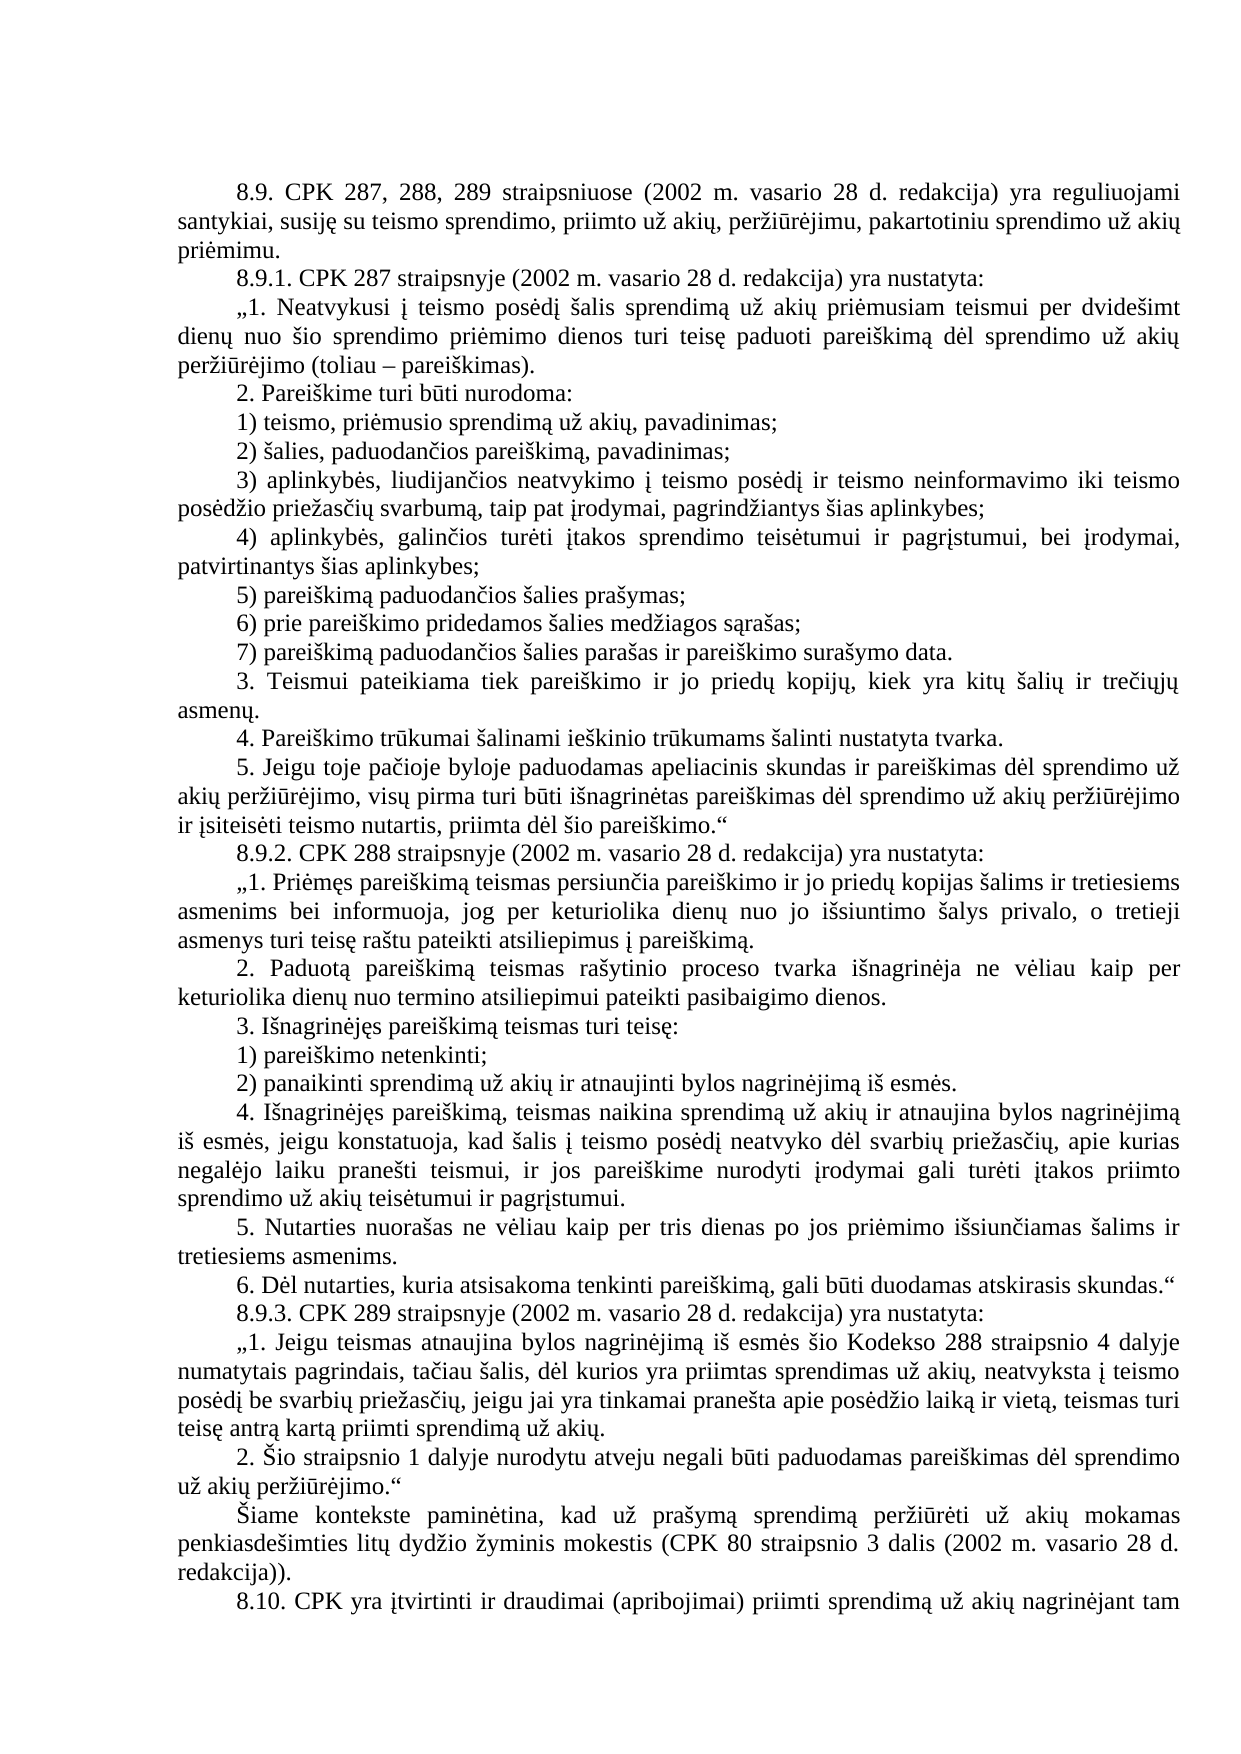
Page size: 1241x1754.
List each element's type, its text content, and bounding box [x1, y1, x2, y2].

text 2. Paduotą pareiškimą teismas rašytinio proceso tvarka išnagrinėja ne vėliau kaip per keturiolika dienų nuo termino atsiliepimui pateikti pasibaigimo dienos. [177, 953, 1181, 1011]
text 5. Jeigu toje pačioje byloje paduodamas apeliacinis skundas ir pareiškimas dėl sprendimo už akių peržiūrėjimo, visų pirma turi būti išnagrinėtas pareiškimas dėl sprendimo už akių peržiūrėjimo ir įsiteisėti teismo nutartis, priimta dėl šio pareiškimo.“ [177, 752, 1181, 838]
text 8.9.2. CPK 288 straipsnyje (2002 m. vasario 28 d. redakcija) yra nustatyta: [177, 838, 1181, 867]
text 6. Dėl nutarties, kuria atsisakoma tenkinti pareiškimą, gali būti duodamas atskirasis skundas.“ [177, 1270, 1181, 1298]
text 8.9.3. CPK 289 straipsnyje (2002 m. vasario 28 d. redakcija) yra nustatyta: [177, 1298, 1181, 1327]
text 3) aplinkybės, liudijančios neatvykimo į teismo posėdį ir teismo neinformavimo iki teismo posėdžio priežasčių svarbumą, taip pat įrodymai, pagrindžiantys šias aplinkybes; [177, 465, 1181, 522]
text 5. Nutarties nuorašas ne vėliau kaip per tris dienas po jos priėmimo išsiunčiamas šalims ir tretiesiems asmenims. [177, 1212, 1181, 1270]
text 4) aplinkybės, galinčios turėti įtakos sprendimo teisėtumui ir pagrįstumui, bei įrodymai, patvirtinantys šias aplinkybes; [177, 522, 1181, 580]
text 8.10. CPK yra įtvirtinti ir draudimai (apribojimai) priimti sprendimą už akių nagrinėjant tam [177, 1586, 1181, 1615]
text 2) panaikinti sprendimą už akių ir atnaujinti bylos nagrinėjimą iš esmės. [177, 1068, 1181, 1097]
text 2. Šio straipsnio 1 dalyje nurodytu atveju negali būti paduodamas pareiškimas dėl sprendimo už akių peržiūrėjimo.“ [177, 1442, 1181, 1500]
text 2. Pareiškime turi būti nurodoma: [177, 378, 1181, 407]
text 7) pareiškimą paduodančios šalies parašas ir pareiškimo surašymo data. [177, 637, 1181, 666]
text 3. Teismui pateikiama tiek pareiškimo ir jo priedų kopijų, kiek yra kitų šalių ir trečiųjų asmenų. [177, 666, 1181, 723]
text 3. Išnagrinėjęs pareiškimą teismas turi teisę: [177, 1011, 1181, 1040]
text 2) šalies, paduodančios pareiškimą, pavadinimas; [177, 436, 1181, 465]
text 4. Pareiškimo trūkumai šalinami ieškinio trūkumams šalinti nustatyta tvarka. [177, 723, 1181, 752]
text „1. Jeigu teismas atnaujina bylos nagrinėjimą iš esmės šio Kodekso 288 straipsnio 4 dalyje numatytais pagrindais, tačiau šalis, dėl kurios yra priimtas sprendimas už akių, neatvyksta į teismo posėdį be svarbių priežasčių, jeigu jai yra tinkamai pranešta apie posėdžio laiką ir vietą, teismas turi teisę antrą kartą priimti sprendimą už akių. [177, 1327, 1181, 1442]
text 1) pareiškimo netenkinti; [177, 1040, 1181, 1068]
text Šiame kontekste paminėtina, kad už prašymą sprendimą peržiūrėti už akių mokamas penkiasdešimties litų dydžio žyminis mokestis (CPK 80 straipsnio 3 dalis (2002 m. vasario 28 d. redakcija)). [177, 1500, 1181, 1586]
text „1. Priėmęs pareiškimą teismas persiunčia pareiškimo ir jo priedų kopijas šalims ir tretiesiems asmenims bei informuoja, jog per keturiolika dienų nuo jo išsiuntimo šalys privalo, o tretieji asmenys turi teisę raštu pateikti atsiliepimus į pareiškimą. [177, 867, 1181, 953]
text 4. Išnagrinėjęs pareiškimą, teismas naikina sprendimą už akių ir atnaujina bylos nagrinėjimą iš esmės, jeigu konstatuoja, kad šalis į teismo posėdį neatvyko dėl svarbių priežasčių, apie kurias negalėjo laiku pranešti teismui, ir jos pareiškime nurodyti įrodymai gali turėti įtakos priimto sprendimo už akių teisėtumui ir pagrįstumui. [177, 1097, 1181, 1212]
text 5) pareiškimą paduodančios šalies prašymas; [177, 580, 1181, 608]
text 8.9. CPK 287, 288, 289 straipsniuose (2002 m. vasario 28 d. redakcija) yra reguliuojami santykiai, susiję su teismo sprendimo, priimto už akių, peržiūrėjimu, pakartotiniu sprendimo už akių priėmimu. [177, 177, 1181, 263]
text 8.9.1. CPK 287 straipsnyje (2002 m. vasario 28 d. redakcija) yra nustatyta: [177, 263, 1181, 292]
text 1) teismo, priėmusio sprendimą už akių, pavadinimas; [177, 407, 1181, 436]
text 6) prie pareiškimo pridedamos šalies medžiagos sąrašas; [177, 608, 1181, 637]
text „1. Neatvykusi į teismo posėdį šalis sprendimą už akių priėmusiam teismui per dvidešimt dienų nuo šio sprendimo priėmimo dienos turi teisę paduoti pareiškimą dėl sprendimo už akių peržiūrėjimo (toliau – pareiškimas). [177, 292, 1181, 378]
